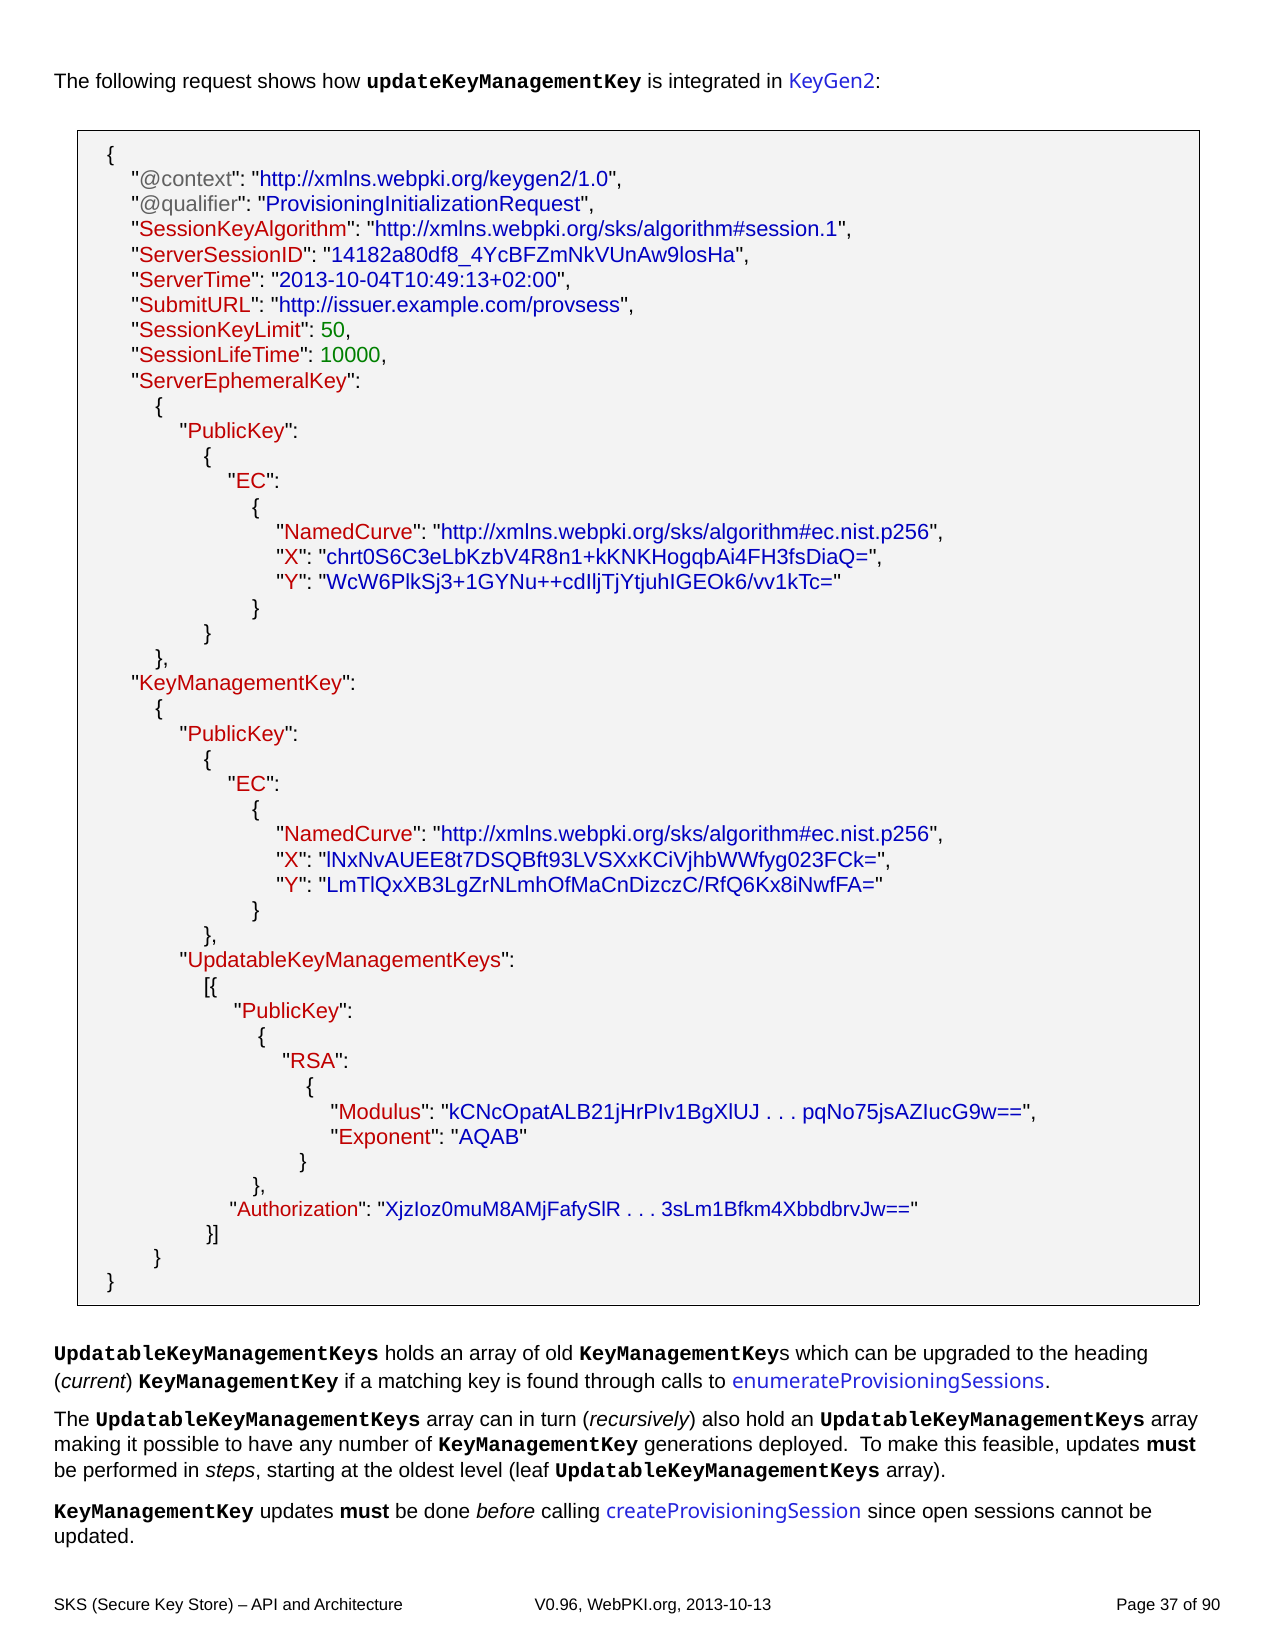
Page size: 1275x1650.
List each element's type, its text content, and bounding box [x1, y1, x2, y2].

text KeyManagementKey updates must be done before calling createProvisioningSession since open sessions cannot be updated. [54, 1496, 1221, 1548]
text The following request shows how updateKeyManagementKey is integrated in KeyGen2: [54, 66, 1221, 118]
table_header { "@context": "http://xmlns.webpki.org/keygen2/1.0", "@qualifier": "ProvisioningInitializationRequest", "SessionKeyAlgorithm": "http://xmlns.webpki.org/sks/algorithm#session.1", "ServerSessionID": "14182a80df8_4YcBFZmNkVUnAw9losHa", "ServerTime": "2013-10-04T10:49:13+02:00", "SubmitURL": "http://issuer.example.com/provsess", "SessionKeyLimit": 50, "SessionLifeTime": 10000, "ServerEphemeralKey": { "PublicKey": { "EC": { "NamedCurve": "http://xmlns.webpki.org/sks/algorithm#ec.nist.p256", "X": "chrt0S6C3eLbKzbV4R8n1+kKNKHogqbAi4FH3fsDiaQ=", "Y": "WcW6PlkSj3+1GYNu++cdIljTjYtjuhIGEOk6/vv1kTc=" } } }, "KeyManagementKey": { "PublicKey": { "EC": { "NamedCurve": "http://xmlns.webpki.org/sks/algorithm#ec.nist.p256", "X": "lNxNvAUEE8t7DSQBft93LVSXxKCiVjhbWWfyg023FCk=", "Y": "LmTlQxXB3LgZrNLmhOfMaCnDizczC/RfQ6Kx8iNwfFA=" } }, "UpdatableKeyManagementKeys": [{ "PublicKey": { "RSA": { "Modulus": "kCNcOpatALB21jHrPIv1BgXlUJ . . . pqNo75jsAZIucG9w==", "Exponent": "AQAB" } }, "Authorization": "XjzIoz0muM8AMjFafySlR . . . 3sLm1Bfkm4XbbdbrvJw==" }] } } [78, 131, 1199, 1304]
text UpdatableKeyManagementKeys holds an array of old KeyManagementKeys which can be upgraded to the heading (current) KeyManagementKey if a matching key is found through calls to enumerateProvisioningSessions. [54, 1340, 1221, 1395]
text The UpdatableKeyManagementKeys array can in turn (recursively) also hold an UpdatableKeyManagementKeys array making it possible to have any number of KeyManagementKey generations deployed. To make this feasible, updates must be performed in steps, starting at the oldest level (leaf UpdatableKeyManagementKeys array). [54, 1406, 1221, 1484]
